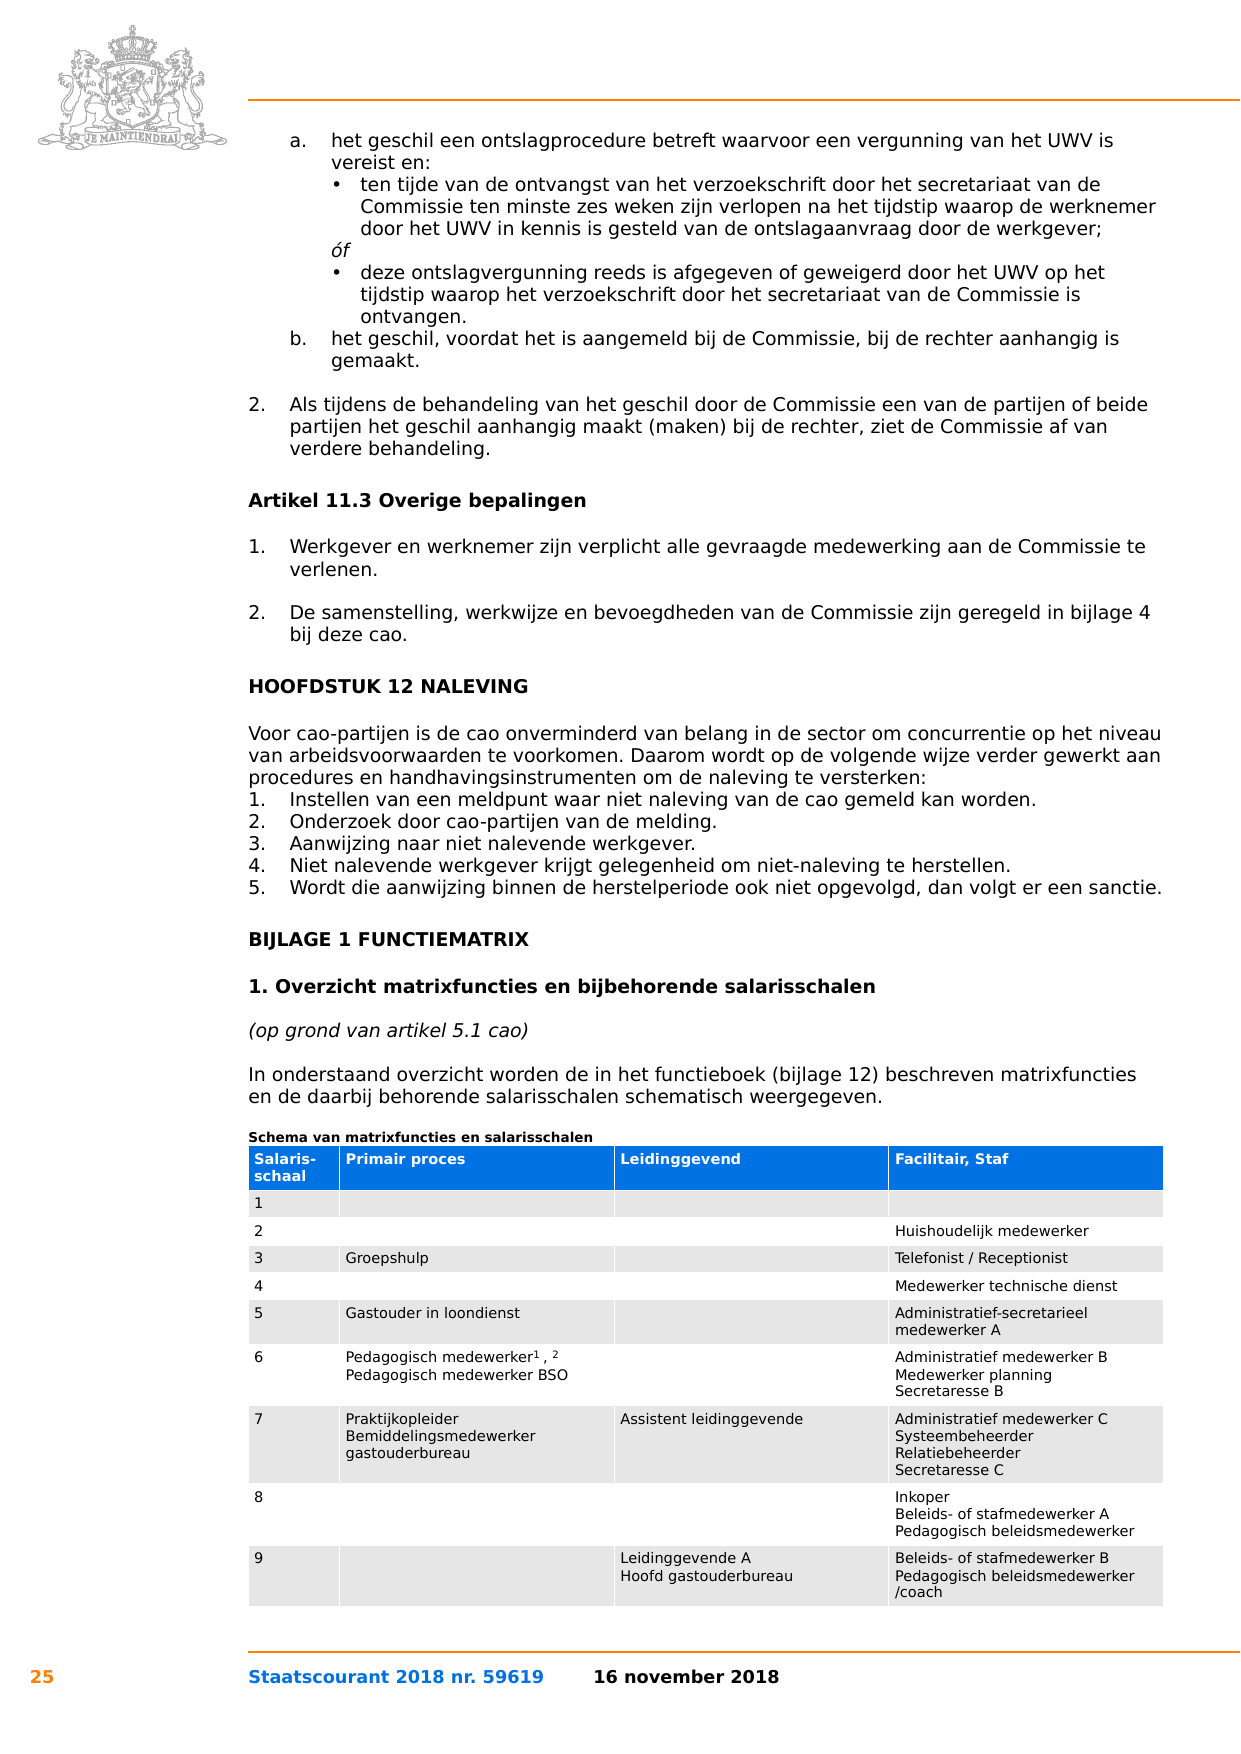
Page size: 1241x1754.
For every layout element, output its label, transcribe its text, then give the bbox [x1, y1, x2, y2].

text 4. Niet nalevende werkgever krijgt gelegenheid om niet-naleving te herstellen. [248, 855, 1163, 877]
text 3. Aanwijzing naar niet nalevende werkgever. [248, 833, 1163, 855]
subtitle 1. Overzicht matrixfuncties en bijbehorende salarisschalen [248, 976, 1163, 998]
text (op grond van artikel 5.1 cao) [248, 1020, 1163, 1042]
text 2. Onderzoek door cao-partijen van de melding. [248, 811, 1163, 833]
table_cell Salaris-schaal [249, 1146, 339, 1190]
table_cell Medewerker technische dienst [889, 1273, 1163, 1299]
table_cell [615, 1345, 888, 1405]
table_cell [615, 1273, 888, 1299]
table_header Schema van matrixfuncties en salarisschalen [248, 1130, 1163, 1145]
table_cell Administratief medewerker B Medewerker planning Secretaresse B [889, 1345, 1163, 1405]
table_cell 8 [249, 1484, 339, 1545]
text Voor cao-partijen is de cao onverminderd van belang in de sector om concurrentie op het niveau van arbeidsvoorwaarden te voorkomen. Daarom wordt op de volgende wijze verder gewerkt aan procedures en handhavingsinstrumenten om de naleving te versterken: [248, 723, 1163, 789]
table_cell 1 [249, 1191, 339, 1217]
table_cell Praktijkopleider Bemiddelingsmedewerker gastouderbureau [340, 1406, 614, 1483]
table_cell Beleids- of stafmedewerker B Pedagogisch beleidsmedewerker /coach [889, 1546, 1163, 1606]
table_cell [615, 1218, 888, 1244]
table_cell [889, 1191, 1163, 1217]
text b. het geschil, voordat het is aangemeld bij de Commissie, bij de rechter aanhangig is gemaakt. [289, 328, 1163, 372]
subtitle HOOFDSTUK 12 NALEVING [248, 676, 1163, 698]
subtitle Artikel 11.3 Overige bepalingen [248, 489, 1163, 511]
table_cell 3 [249, 1246, 339, 1272]
table_cell 2 [249, 1218, 339, 1244]
table_cell Pedagogisch medewerker1, 2 Pedagogisch medewerker BSO [340, 1345, 614, 1405]
text 2. Als tijdens de behandeling van het geschil door de Commissie een van de partijen of beide partijen het geschil aanhangig maakt (maken) bij de rechter, ziet de Commissie af van verdere behandeling. [248, 393, 1163, 459]
table_cell [340, 1546, 614, 1606]
text a. het geschil een ontslagprocedure betreft waarvoor een vergunning van het UWV is vereist en: [289, 130, 1163, 174]
text • deze ontslagvergunning reeds is afgegeven of geweigerd door het UWV op het tijdstip waarop het verzoekschrift door het secretariaat van de Commissie is ontvangen. [331, 262, 1163, 328]
table_cell [340, 1191, 614, 1217]
table_cell Administratief-secretarieel medewerker A [889, 1300, 1163, 1344]
text óf [331, 240, 1163, 262]
text 1. Werkgever en werknemer zijn verplicht alle gevraagde medewerking aan de Commissie te verlenen. [248, 536, 1163, 580]
table_cell [615, 1191, 888, 1217]
table_cell 5 [249, 1300, 339, 1344]
table_cell [340, 1273, 614, 1299]
text 5. Wordt die aanwijzing binnen de herstelperiode ook niet opgevolgd, dan volgt er een sanctie. [248, 877, 1163, 899]
table_cell [340, 1484, 614, 1545]
table_cell Primair proces [340, 1146, 614, 1190]
table_cell [615, 1246, 888, 1272]
table_cell [615, 1484, 888, 1545]
table_cell 6 [249, 1345, 339, 1405]
table_cell [615, 1300, 888, 1344]
text • ten tijde van de ontvangst van het verzoekschrift door het secretariaat van de Commissie ten minste zes weken zijn verlopen na het tijdstip waarop de werknemer door het UWV in kennis is gesteld van de ontslagaanvraag door de werkgever; [331, 174, 1163, 240]
table_cell Telefonist / Receptionist [889, 1246, 1163, 1272]
text 2. De samenstelling, werkwijze en bevoegdheden van de Commissie zijn geregeld in bijlage 4 bij deze cao. [248, 602, 1163, 646]
text 1. Instellen van een meldpunt waar niet naleving van de cao gemeld kan worden. [248, 789, 1163, 811]
subtitle BIJLAGE 1 FUNCTIEMATRIX [248, 929, 1163, 951]
table_cell Assistent leidinggevende [615, 1406, 888, 1483]
table_cell Groepshulp [340, 1246, 614, 1272]
table_cell 4 [249, 1273, 339, 1299]
table_cell 9 [249, 1546, 339, 1606]
table_cell Leidinggevend [615, 1146, 888, 1190]
table_cell 7 [249, 1406, 339, 1483]
text In onderstaand overzicht worden de in het functieboek (bijlage 12) beschreven matrixfuncties en de daarbij behorende salarisschalen schematisch weergegeven. [248, 1064, 1163, 1108]
picture [38, 25, 227, 150]
table_cell Facilitair, Staf [889, 1146, 1163, 1190]
table_cell [340, 1218, 614, 1244]
table_cell Inkoper Beleids- of stafmedewerker A Pedagogisch beleidsmedewerker [889, 1484, 1163, 1545]
table_cell Huishoudelijk medewerker [889, 1218, 1163, 1244]
table_cell Gastouder in loondienst [340, 1300, 614, 1344]
table_cell Leidinggevende A Hoofd gastouderbureau [615, 1546, 888, 1606]
table_cell Administratief medewerker C Systeembeheerder Relatiebeheerder Secretaresse C [889, 1406, 1163, 1483]
